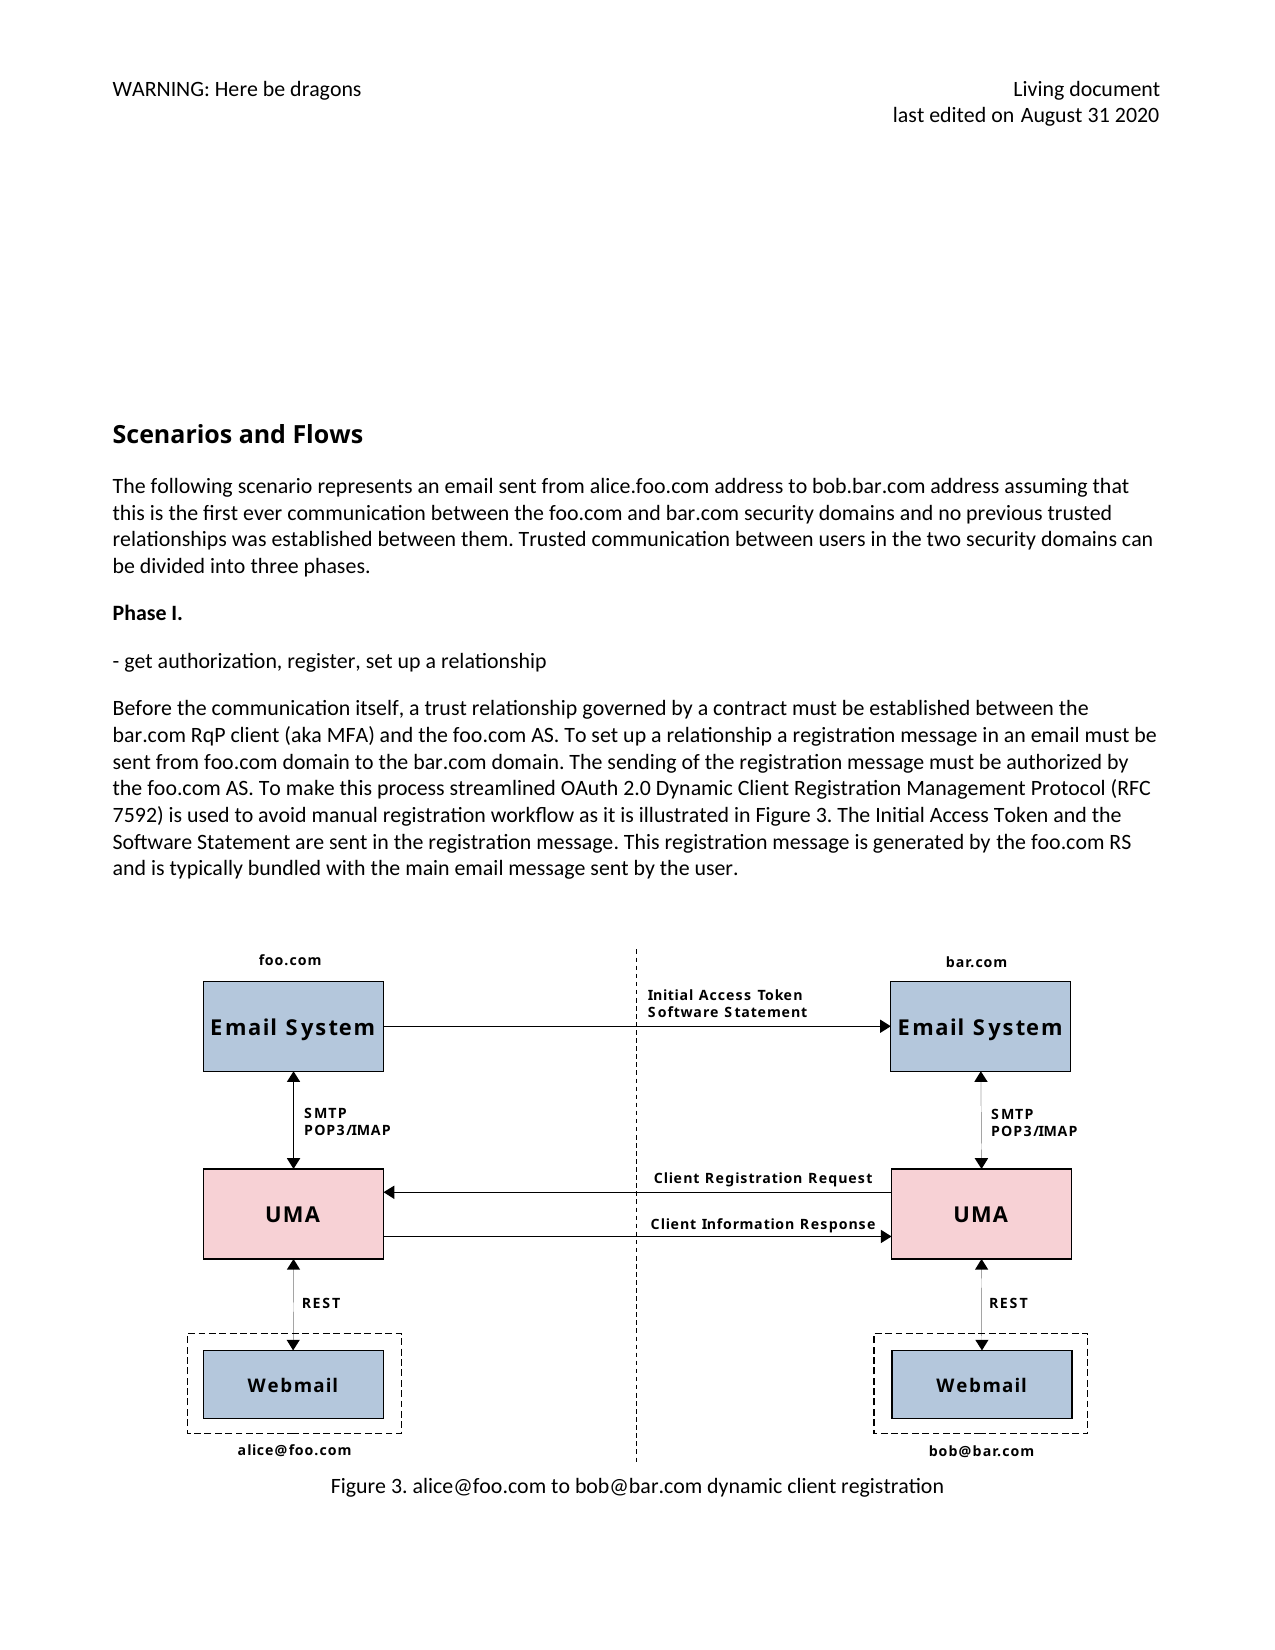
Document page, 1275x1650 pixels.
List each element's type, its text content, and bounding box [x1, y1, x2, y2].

text Before the communication itself, a trust relationship governed by a contract must be established between the bar.com RqP client (aka MFA) and the foo.com AS. To set up a relationship a registration message in an email must be sent from foo.com domain to the bar.com domain. The sending of the registration message must be authorized by the foo.com AS. To make this process streamlined OAuth 2.0 Dynamic Client Registration Management Protocol (RFC 7592) is used to avoid manual registration workflow as it is illustrated in Figure 3. The Initial Access Token and the Software Statement are sent in the registration message. This registration message is generated by the foo.com RS and is typically bundled with the main email message sent by the user. [112, 694, 1162, 881]
text The following scenario represents an email sent from alice.foo.com address to bob.bar.com address assuming that this is the first ever communication between the foo.com and bar.com security domains and no previous trusted relationships was established between them. Trusted communication between users in the two security domains can be divided into three phases. [112, 472, 1162, 579]
text Scenarios and Flows [112, 417, 1162, 451]
text Phase I. [112, 599, 1162, 626]
text - get authorization, register, set up a relationship [112, 647, 1162, 674]
text Figure 3. alice@foo.com to bob@bar.com dynamic client registration [112, 1472, 1162, 1499]
